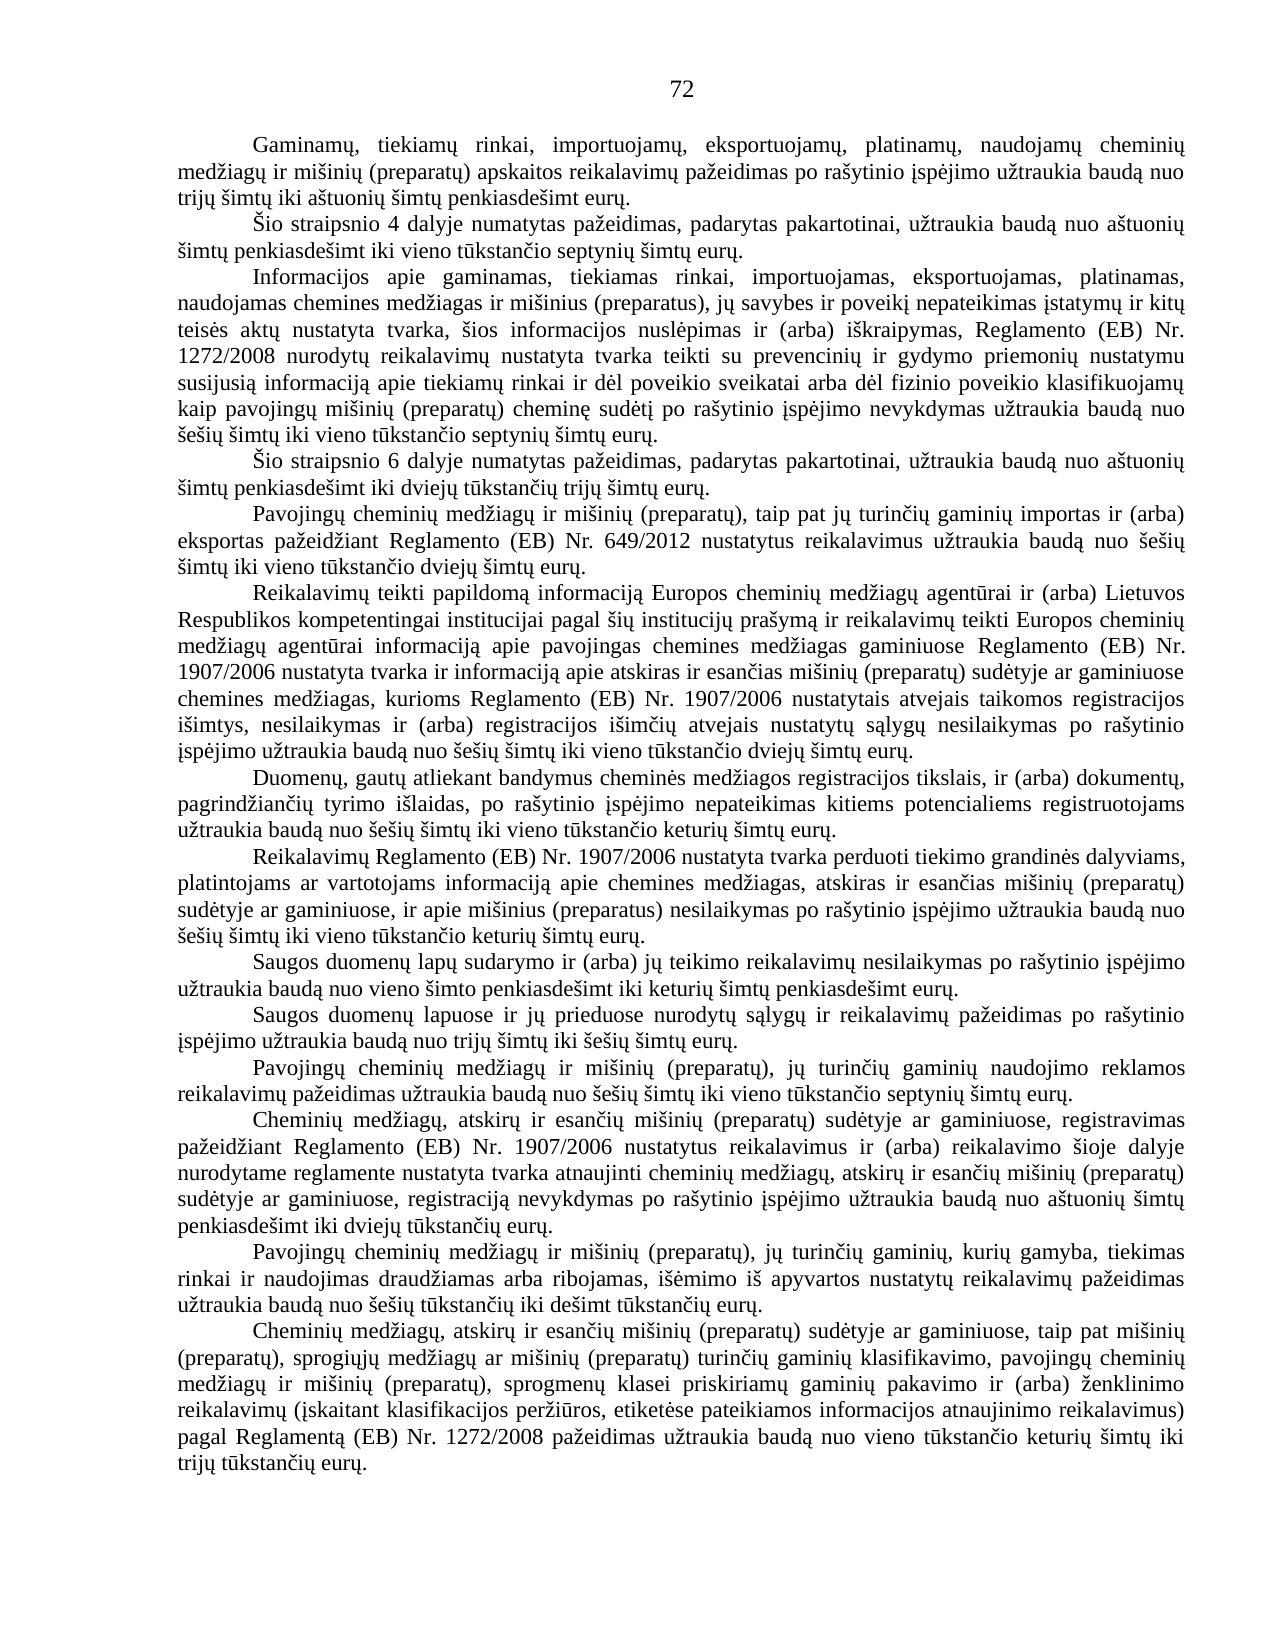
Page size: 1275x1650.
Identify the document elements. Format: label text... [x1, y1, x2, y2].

text Duomenų, gautų atliekant bandymus cheminės medžiagos registracijos tikslais, ir (arba) dokumentų, pagrindžiančių tyrimo išlaidas, po rašytinio įspėjimo nepateikimas kitiems potencialiems registruotojams užtraukia baudą nuo šešių šimtų iki vieno tūkstančio keturių šimtų eurų. [177, 764, 1186, 843]
text Reikalavimų Reglamento (EB) Nr. 1907/2006 nustatyta tvarka perduoti tiekimo grandinės dalyviams, platintojams ar vartotojams informaciją apie chemines medžiagas, atskiras ir esančias mišinių (preparatų) sudėtyje ar gaminiuose, ir apie mišinius (preparatus) nesilaikymas po rašytinio įspėjimo užtraukia baudą nuo šešių šimtų iki vieno tūkstančio keturių šimtų eurų. [177, 843, 1186, 948]
text Cheminių medžiagų, atskirų ir esančių mišinių (preparatų) sudėtyje ar gaminiuose, taip pat mišinių (preparatų), sprogiųjų medžiagų ar mišinių (preparatų) turinčių gaminių klasifikavimo, pavojingų cheminių medžiagų ir mišinių (preparatų), sprogmenų klasei priskiriamų gaminių pakavimo ir (arba) ženklinimo reikalavimų (įskaitant klasifikacijos peržiūros, etiketėse pateikiamos informacijos atnaujinimo reikalavimus) pagal Reglamentą (EB) Nr. 1272/2008 pažeidimas užtraukia baudą nuo vieno tūkstančio keturių šimtų iki trijų tūkstančių eurų. [177, 1317, 1186, 1475]
text Reikalavimų teikti papildomą informaciją Europos cheminių medžiagų agentūrai ir (arba) Lietuvos Respublikos kompetentingai institucijai pagal šių institucijų prašymą ir reikalavimų teikti Europos cheminių medžiagų agentūrai informaciją apie pavojingas chemines medžiagas gaminiuose Reglamento (EB) Nr. 1907/2006 nustatyta tvarka ir informaciją apie atskiras ir esančias mišinių (preparatų) sudėtyje ar gaminiuose chemines medžiagas, kurioms Reglamento (EB) Nr. 1907/2006 nustatytais atvejais taikomos registracijos išimtys, nesilaikymas ir (arba) registracijos išimčių atvejais nustatytų sąlygų nesilaikymas po rašytinio įspėjimo užtraukia baudą nuo šešių šimtų iki vieno tūkstančio dviejų šimtų eurų. [177, 579, 1186, 764]
text Šio straipsnio 6 dalyje numatytas pažeidimas, padarytas pakartotinai, užtraukia baudą nuo aštuonių šimtų penkiasdešimt iki dviejų tūkstančių trijų šimtų eurų. [177, 448, 1186, 500]
text Šio straipsnio 4 dalyje numatytas pažeidimas, padarytas pakartotinai, užtraukia baudą nuo aštuonių šimtų penkiasdešimt iki vieno tūkstančio septynių šimtų eurų. [177, 210, 1186, 263]
text Saugos duomenų lapuose ir jų prieduose nurodytų sąlygų ir reikalavimų pažeidimas po rašytinio įspėjimo užtraukia baudą nuo trijų šimtų iki šešių šimtų eurų. [177, 1001, 1186, 1054]
text Saugos duomenų lapų sudarymo ir (arba) jų teikimo reikalavimų nesilaikymas po rašytinio įspėjimo užtraukia baudą nuo vieno šimto penkiasdešimt iki keturių šimtų penkiasdešimt eurų. [177, 948, 1186, 1001]
text Gaminamų, tiekiamų rinkai, importuojamų, eksportuojamų, platinamų, naudojamų cheminių medžiagų ir mišinių (preparatų) apskaitos reikalavimų pažeidimas po rašytinio įspėjimo užtraukia baudą nuo trijų šimtų iki aštuonių šimtų penkiasdešimt eurų. [177, 131, 1186, 210]
text Pavojingų cheminių medžiagų ir mišinių (preparatų), jų turinčių gaminių, kurių gamyba, tiekimas rinkai ir naudojimas draudžiamas arba ribojamas, išėmimo iš apyvartos nustatytų reikalavimų pažeidimas užtraukia baudą nuo šešių tūkstančių iki dešimt tūkstančių eurų. [177, 1238, 1186, 1317]
text Informacijos apie gaminamas, tiekiamas rinkai, importuojamas, eksportuojamas, platinamas, naudojamas chemines medžiagas ir mišinius (preparatus), jų savybes ir poveikį nepateikimas įstatymų ir kitų teisės aktų nustatyta tvarka, šios informacijos nuslėpimas ir (arba) iškraipymas, Reglamento (EB) Nr. 1272/2008 nurodytų reikalavimų nustatyta tvarka teikti su prevencinių ir gydymo priemonių nustatymu susijusią informaciją apie tiekiamų rinkai ir dėl poveikio sveikatai arba dėl fizinio poveikio klasifikuojamų kaip pavojingų mišinių (preparatų) cheminę sudėtį po rašytinio įspėjimo nevykdymas užtraukia baudą nuo šešių šimtų iki vieno tūkstančio septynių šimtų eurų. [177, 263, 1186, 448]
text Pavojingų cheminių medžiagų ir mišinių (preparatų), jų turinčių gaminių naudojimo reklamos reikalavimų pažeidimas užtraukia baudą nuo šešių šimtų iki vieno tūkstančio septynių šimtų eurų. [177, 1054, 1186, 1106]
text Cheminių medžiagų, atskirų ir esančių mišinių (preparatų) sudėtyje ar gaminiuose, registravimas pažeidžiant Reglamento (EB) Nr. 1907/2006 nustatytus reikalavimus ir (arba) reikalavimo šioje dalyje nurodytame reglamente nustatyta tvarka atnaujinti cheminių medžiagų, atskirų ir esančių mišinių (preparatų) sudėtyje ar gaminiuose, registraciją nevykdymas po rašytinio įspėjimo užtraukia baudą nuo aštuonių šimtų penkiasdešimt iki dviejų tūkstančių eurų. [177, 1106, 1186, 1238]
text Pavojingų cheminių medžiagų ir mišinių (preparatų), taip pat jų turinčių gaminių importas ir (arba) eksportas pažeidžiant Reglamento (EB) Nr. 649/2012 nustatytus reikalavimus užtraukia baudą nuo šešių šimtų iki vieno tūkstančio dviejų šimtų eurų. [177, 500, 1186, 579]
